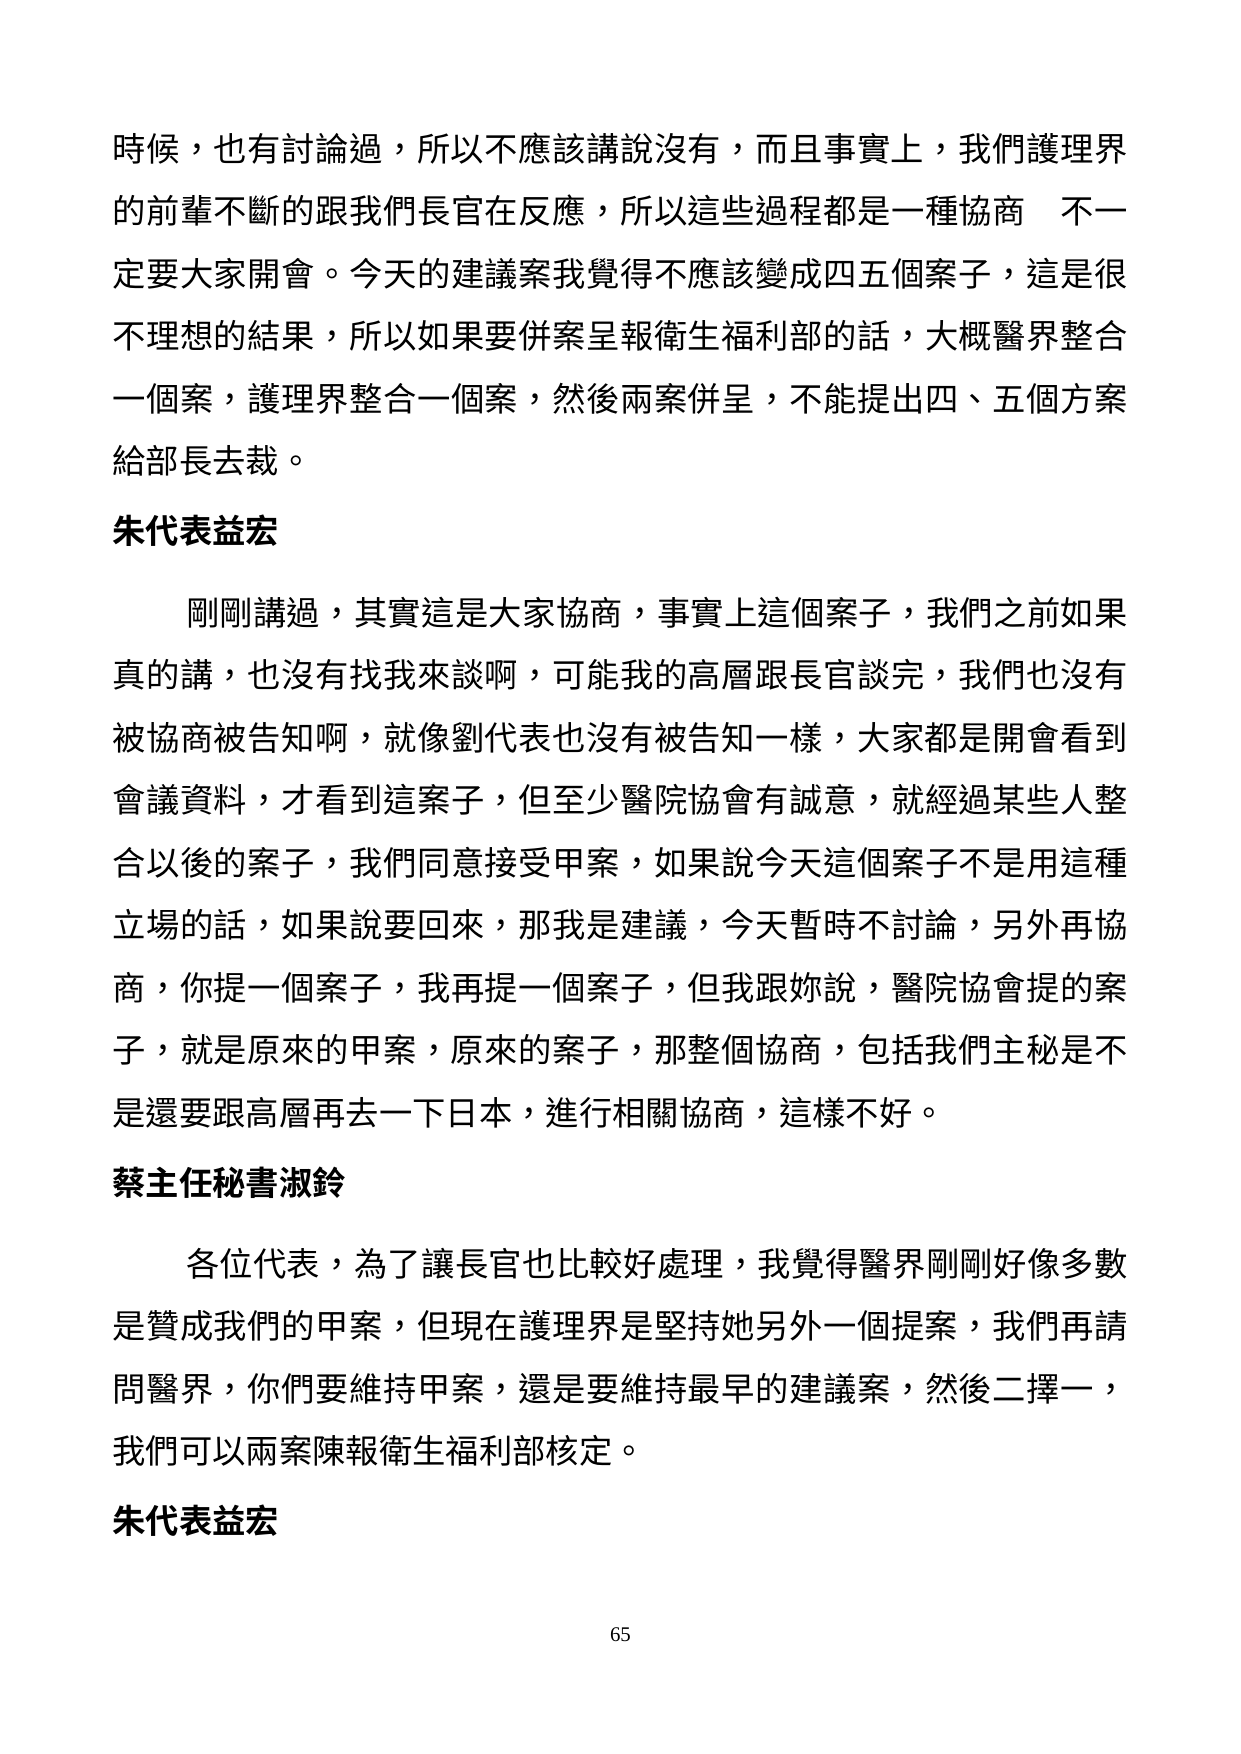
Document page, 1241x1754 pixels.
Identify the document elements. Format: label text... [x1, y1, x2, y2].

text 蔡主任秘書淑鈴 [112, 1139, 1128, 1201]
text 各位代表，為了讓長官也比較好處理，我覺得醫界剛剛好像多數是贊成我們的甲案，但現在護理界是堅持她另外一個提案，我們再請問醫界，你們要維持甲案，還是要維持最早的建議案，然後二擇一，我們可以兩案陳報衛生福利部核定。 [112, 1220, 1128, 1470]
text 朱代表益宏 [112, 1478, 1128, 1540]
text 剛剛講過，其實這是大家協商，事實上這個案子，我們之前如果真的講，也沒有找我來談啊，可能我的高層跟長官談完，我們也沒有被協商被告知啊，就像劉代表也沒有被告知一樣，大家都是開會看到會議資料，才看到這案子，但至少醫院協會有誠意，就經過某些人整合以後的案子，我們同意接受甲案，如果說今天這個案子不是用這種立場的話，如果說要回來，那我是建議，今天暫時不討論，另外再協商，你提一個案子，我再提一個案子，但我跟妳說，醫院協會提的案子，就是原來的甲案，原來的案子，那整個協商，包括我們主秘是不是還要跟高層再去一下日本，進行相關協商，這樣不好。 [112, 569, 1128, 1131]
text 時候，也有討論過，所以不應該講說沒有，而且事實上，我們護理界的前輩不斷的跟我們長官在反應，所以這些過程都是一種協商 不一定要大家開會。今天的建議案我覺得不應該變成四五個案子，這是很不理想的結果，所以如果要併案呈報衛生福利部的話，大概醫界整合一個案，護理界整合一個案，然後兩案併呈，不能提出四、五個方案給部長去裁。 [112, 105, 1128, 480]
text 朱代表益宏 [112, 488, 1128, 550]
